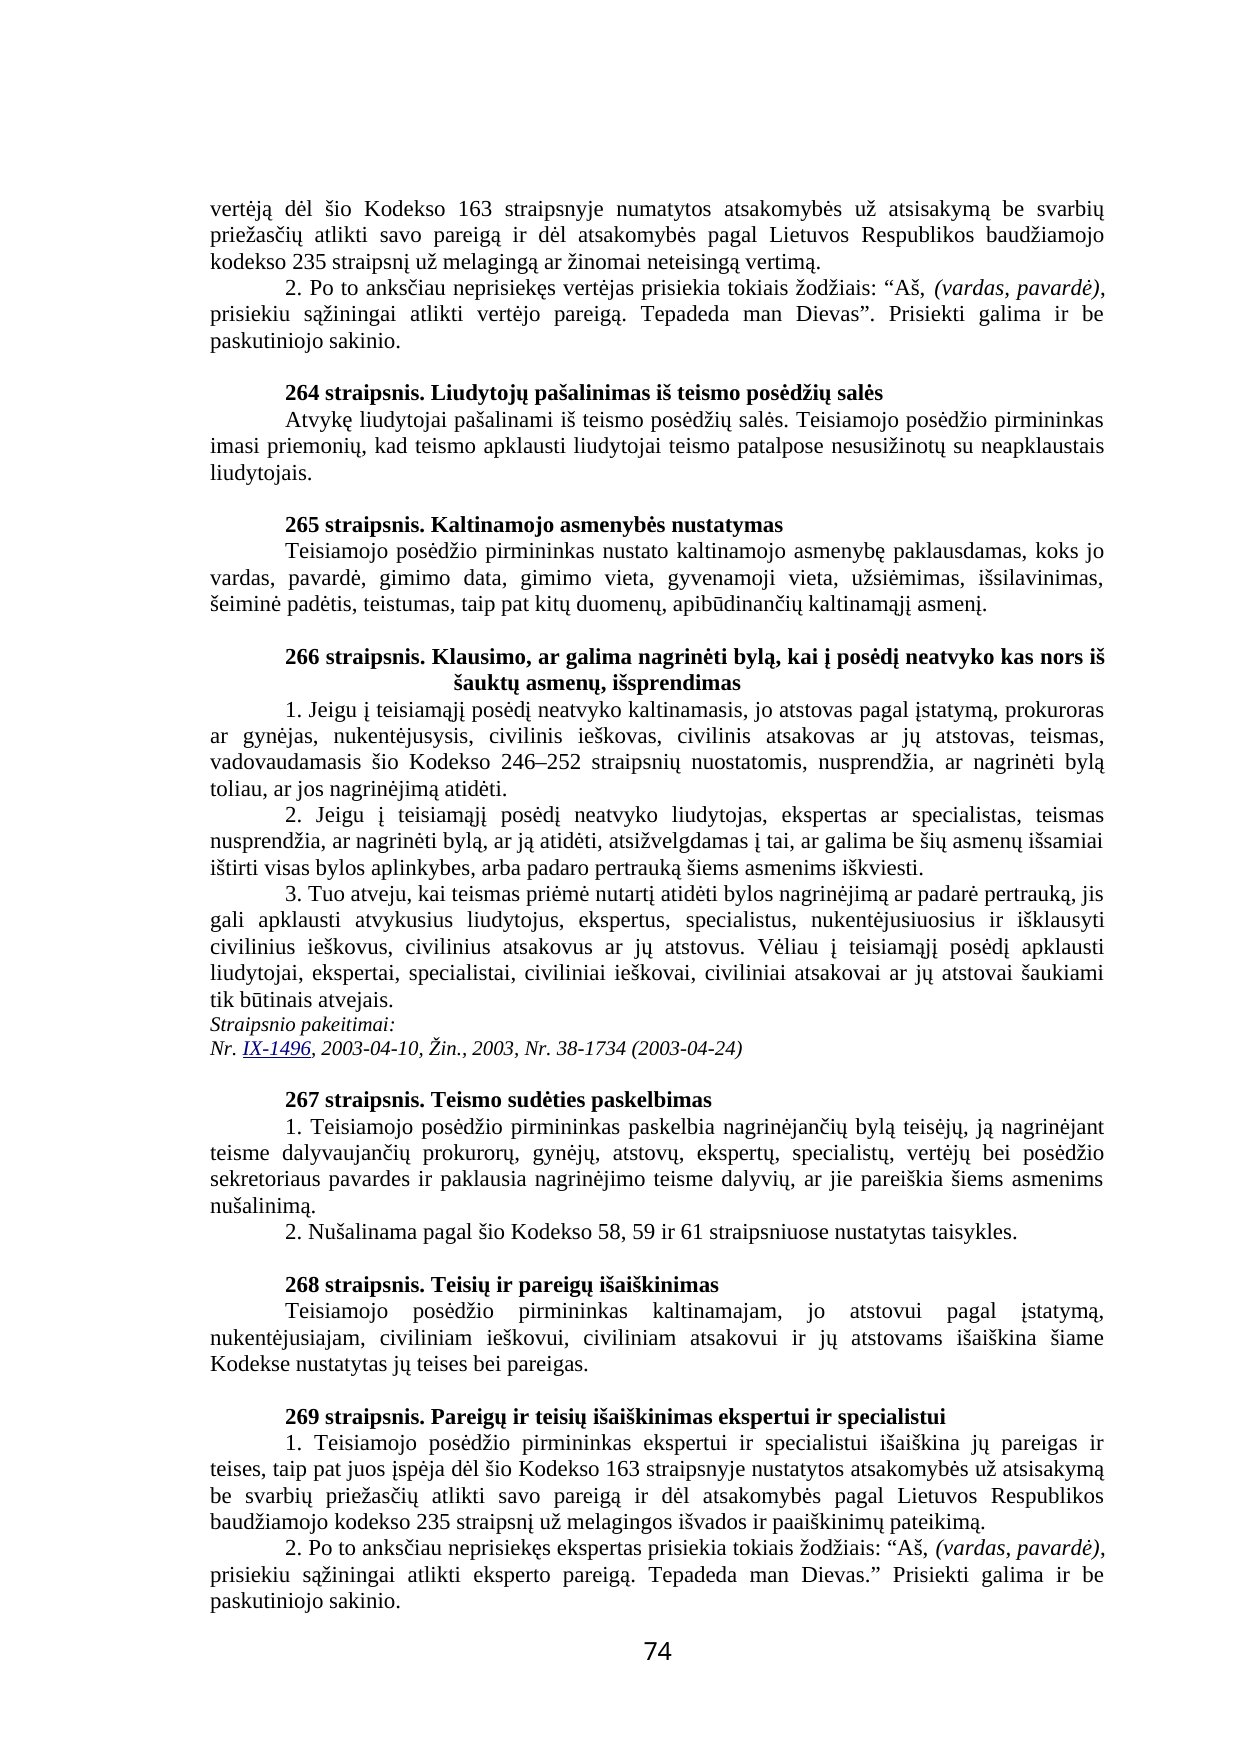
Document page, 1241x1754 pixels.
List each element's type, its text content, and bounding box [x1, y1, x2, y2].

text vertėją dėl šio Kodekso 163 straipsnyje numatytos atsakomybės už atsisakymą be svarbių priežasčių atlikti savo pareigą ir dėl atsakomybės pagal Lietuvos Respublikos baudžiamojo kodekso 235 straipsnį už melagingą ar žinomai neteisingą vertimą. [210, 195, 1106, 274]
text 268 straipsnis. Teisių ir pareigų išaiškinimas [210, 1271, 1106, 1297]
text 264 straipsnis. Liudytojų pašalinimas iš teismo posėdžių salės [210, 379, 1106, 406]
text 2. Po to anksčiau neprisiekęs vertėjas prisiekia tokiais žodžiais: “Aš, (vardas, pavardė), prisiekiu sąžiningai atlikti vertėjo pareigą. Tepadeda man Dievas”. Prisiekti galima ir be paskutiniojo sakinio. [210, 274, 1106, 353]
text 1. Teisiamojo posėdžio pirmininkas ekspertui ir specialistui išaiškina jų pareigas ir teises, taip pat juos įspėja dėl šio Kodekso 163 straipsnyje nustatytos atsakomybės už atsisakymą be svarbių priežasčių atlikti savo pareigą ir dėl atsakomybės pagal Lietuvos Respublikos baudžiamojo kodekso 235 straipsnį už melagingos išvados ir paaiškinimų pateikimą. [210, 1429, 1106, 1534]
text 265 straipsnis. Kaltinamojo asmenybės nustatymas [210, 511, 1106, 538]
text Atvykę liudytojai pašalinami iš teismo posėdžių salės. Teisiamojo posėdžio pirmininkas imasi priemonių, kad teismo apklausti liudytojai teismo patalpose nesusižinotų su neapklaustais liudytojais. [210, 406, 1106, 485]
text Teisiamojo posėdžio pirmininkas nustato kaltinamojo asmenybę paklausdamas, koks jo vardas, pavardė, gimimo data, gimimo vieta, gyvenamoji vieta, užsiėmimas, išsilavinimas, šeiminė padėtis, teistumas, taip pat kitų duomenų, apibūdinančių kaltinamąjį asmenį. [210, 538, 1106, 617]
text 267 straipsnis. Teismo sudėties paskelbimas [210, 1086, 1106, 1113]
text 1. Teisiamojo posėdžio pirmininkas paskelbia nagrinėjančių bylą teisėjų, ją nagrinėjant teisme dalyvaujančių prokurorų, gynėjų, atstovų, ekspertų, specialistų, vertėjų bei posėdžio sekretoriaus pavardes ir paklausia nagrinėjimo teisme dalyvių, ar jie pareiškia šiems asmenims nušalinimą. [210, 1113, 1106, 1218]
text 3. Tuo atveju, kai teismas priėmė nutartį atidėti bylos nagrinėjimą ar padarė pertrauką, jis gali apklausti atvykusius liudytojus, ekspertus, specialistus, nukentėjusiuosius ir išklausyti civilinius ieškovus, civilinius atsakovus ar jų atstovus. Vėliau į teisiamąjį posėdį apklausti liudytojai, ekspertai, specialistai, civiliniai ieškovai, civiliniai atsakovai ar jų atstovai šaukiami tik būtinais atvejais. [210, 880, 1106, 1012]
text 269 straipsnis. Pareigų ir teisių išaiškinimas ekspertui ir specialistui [210, 1403, 1106, 1429]
text 1. Jeigu į teisiamąjį posėdį neatvyko kaltinamasis, jo atstovas pagal įstatymą, prokuroras ar gynėjas, nukentėjusysis, civilinis ieškovas, civilinis atsakovas ar jų atstovas, teismas, vadovaudamasis šio Kodekso 246–252 straipsnių nuostatomis, nusprendžia, ar nagrinėti bylą toliau, ar jos nagrinėjimą atidėti. [210, 696, 1106, 801]
text 2. Nušalinama pagal šio Kodekso 58, 59 ir 61 straipsniuose nustatytas taisykles. [210, 1218, 1106, 1244]
text Nr. IX-1496, 2003-04-10, Žin., 2003, Nr. 38-1734 (2003-04-24) [210, 1036, 1106, 1060]
text Straipsnio pakeitimai: [210, 1012, 1106, 1036]
text 2. Jeigu į teisiamąjį posėdį neatvyko liudytojas, ekspertas ar specialistas, teismas nusprendžia, ar nagrinėti bylą, ar ją atidėti, atsižvelgdamas į tai, ar galima be šių asmenų išsamiai ištirti visas bylos aplinkybes, arba padaro pertrauką šiems asmenims iškviesti. [210, 801, 1106, 880]
text Teisiamojo posėdžio pirmininkas kaltinamajam, jo atstovui pagal įstatymą, nukentėjusiajam, civiliniam ieškovui, civiliniam atsakovui ir jų atstovams išaiškina šiame Kodekse nustatytas jų teises bei pareigas. [210, 1297, 1106, 1376]
text 2. Po to anksčiau neprisiekęs ekspertas prisiekia tokiais žodžiais: “Aš, (vardas, pavardė), prisiekiu sąžiningai atlikti eksperto pareigą. Tepadeda man Dievas.” Prisiekti galima ir be paskutiniojo sakinio. [210, 1534, 1106, 1613]
text 266 straipsnis. Klausimo, ar galima nagrinėti bylą, kai į posėdį neatvyko kas nors iš šauktų asmenų, išsprendimas [285, 643, 1106, 696]
